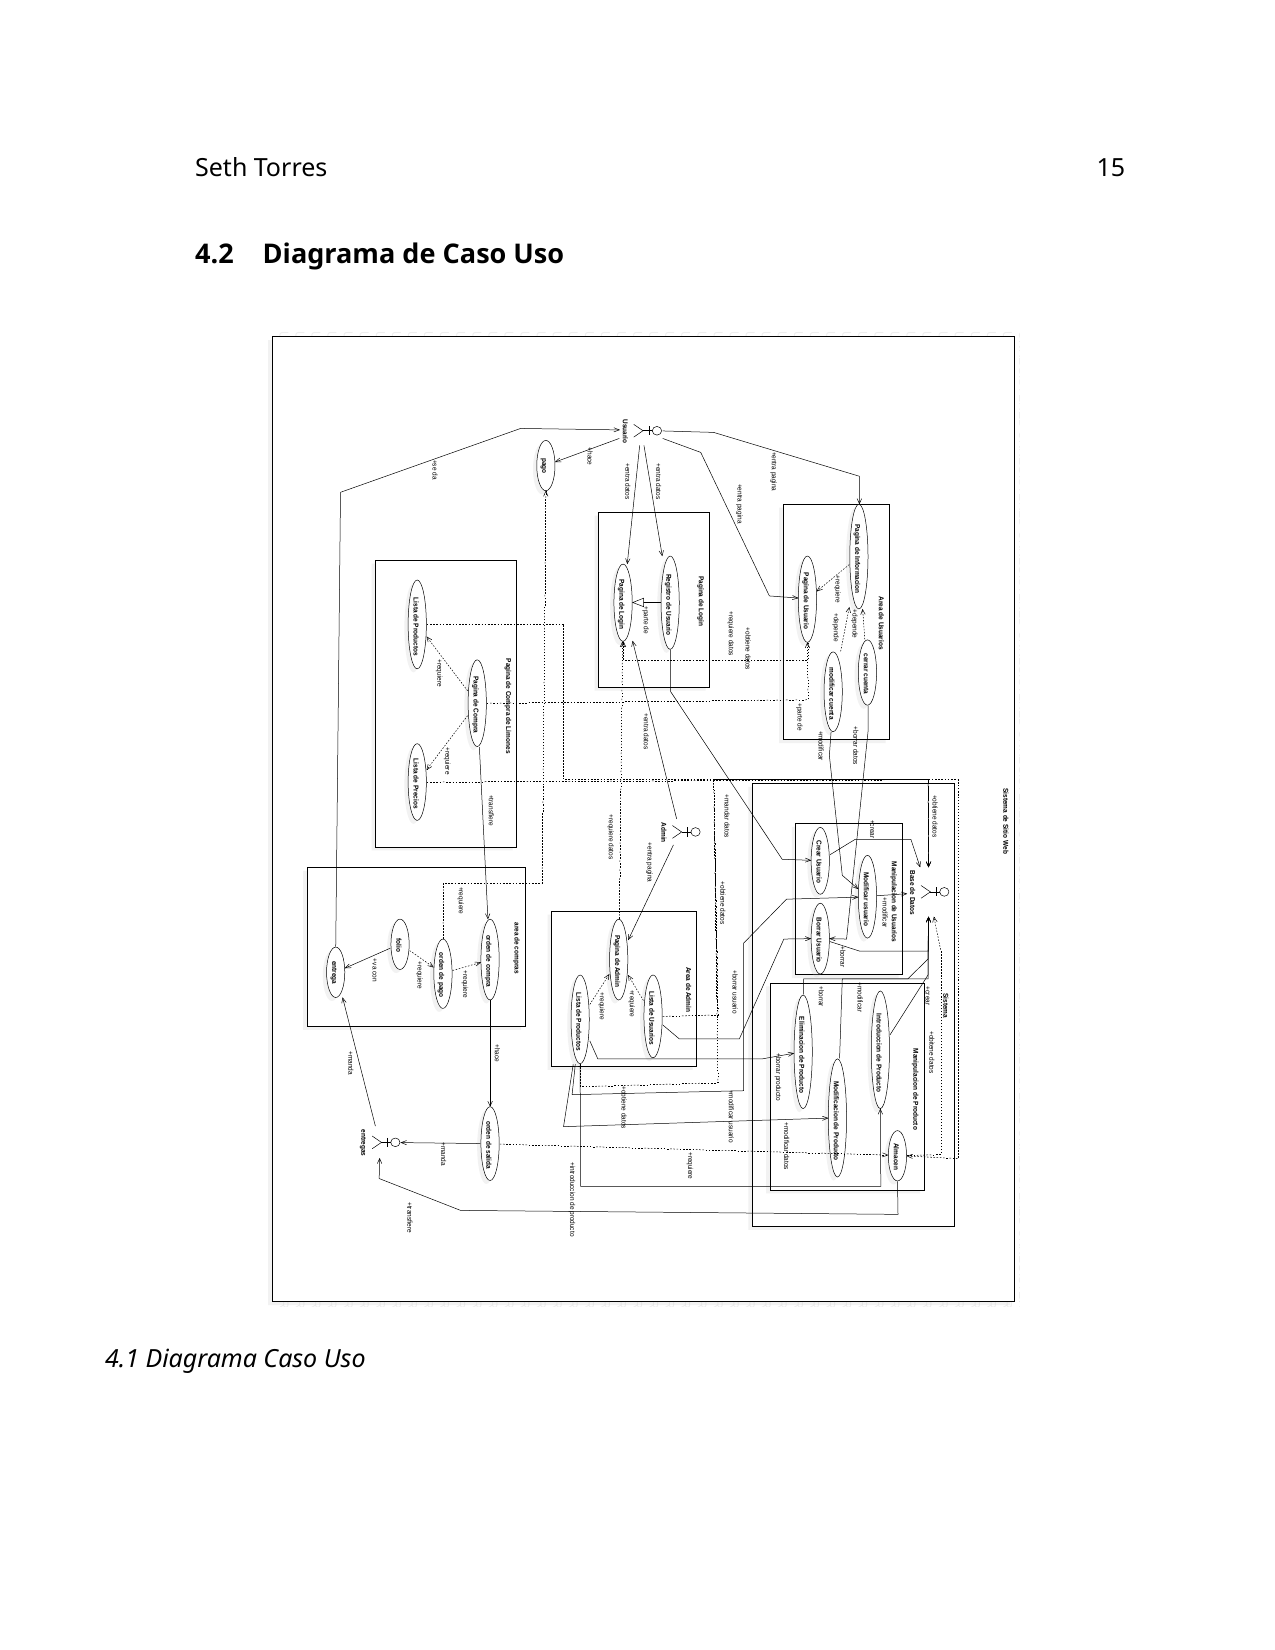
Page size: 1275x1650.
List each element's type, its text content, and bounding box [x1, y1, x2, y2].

subtitle Diagrama de Caso Uso [150, 234, 1125, 271]
text 4.1 Diagrama Caso Uso [60, 443, 1226, 1375]
